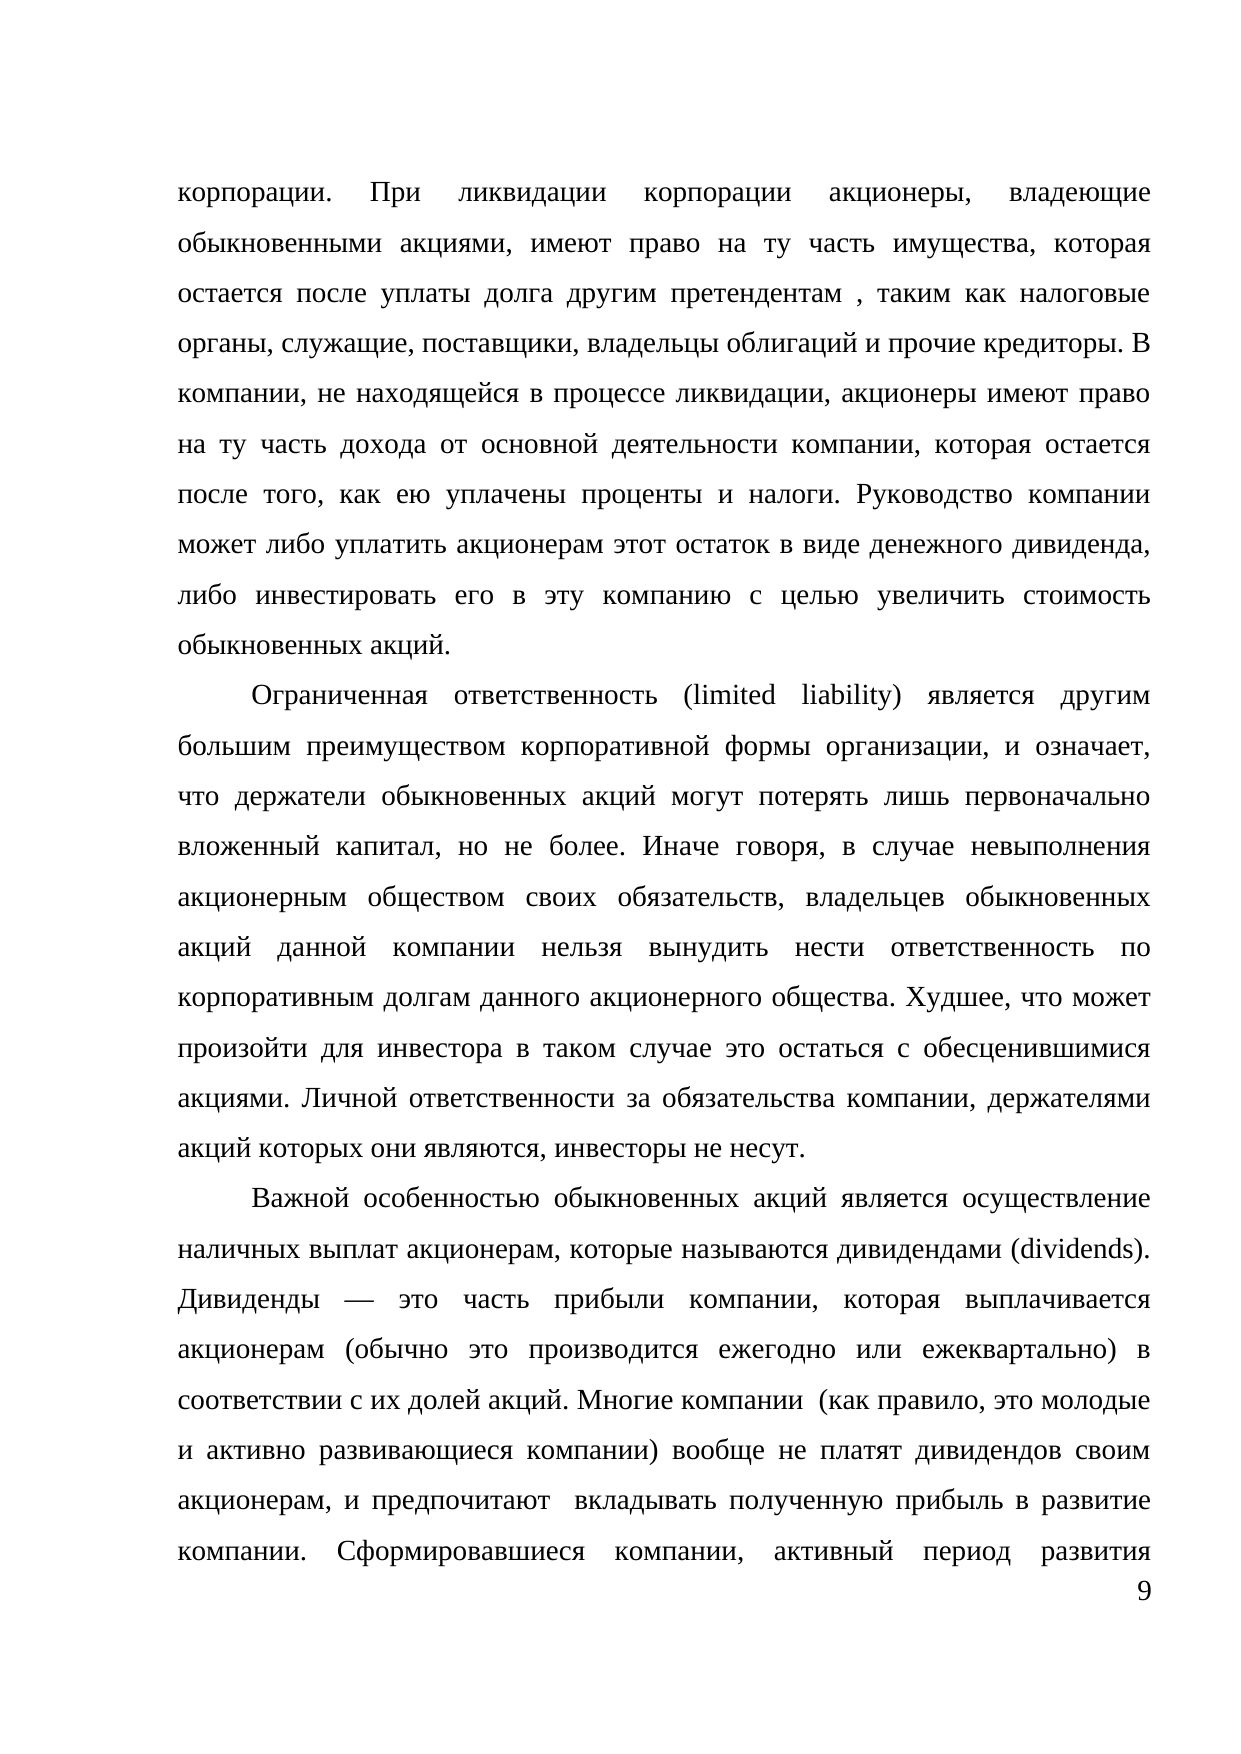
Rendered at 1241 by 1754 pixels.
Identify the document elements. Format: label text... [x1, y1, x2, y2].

text корпорации. При ликвидации корпорации акционеры, владеющие обыкновенными акциями, имеют право на ту часть имущества, которая остается после уплаты долга другим претендентам , таким как налоговые органы, служащие, поставщики, владельцы облигаций и прочие кредиторы. В компании, не находящейся в процессе ликвидации, акционеры имеют право на ту часть дохода от основной деятельности компании, которая остается после того, как ею уплачены проценты и налоги. Руководство компании может либо уплатить акционерам этот остаток в виде денежного дивиденда, либо инвестировать его в эту компанию с целью увеличить стоимость обыкновенных акций. [177, 174, 1152, 661]
text Ограниченная ответственность (limited liability) является другим большим преимуществом корпоративной формы организации, и означает, что держатели обыкновенных акций могут потерять лишь первоначально вложенный капитал, но не более. Иначе говоря, в случае невыполнения акционерным обществом своих обязательств, владельцев обыкновенных акций данной компании нельзя вынудить нести ответственность по корпоративным долгам данного акционерного общества. Худшее, что может произойти для инвестора в таком случае это остаться с обесценившимися акциями. Личной ответственности за обязательства компании, держателями акций которых они являются, инвесторы не несут. [177, 677, 1152, 1164]
text Важной особенностью обыкновенных акций является осуществление наличных выплат акционерам, которые называются дивидендами (dividends). Дивиденды — это часть прибыли компании, которая выплачивается акционерам (обычно это производится ежегодно или ежеквартально) в соответствии с их долей акций. Многие компании (как правило, это молодые и активно развивающиеся компании) вообще не платят дивидендов своим акционерам, и предпочитают вкладывать полученную прибыль в развитие компании. Сформировавшиеся компании, активный период развития [177, 1181, 1152, 1566]
